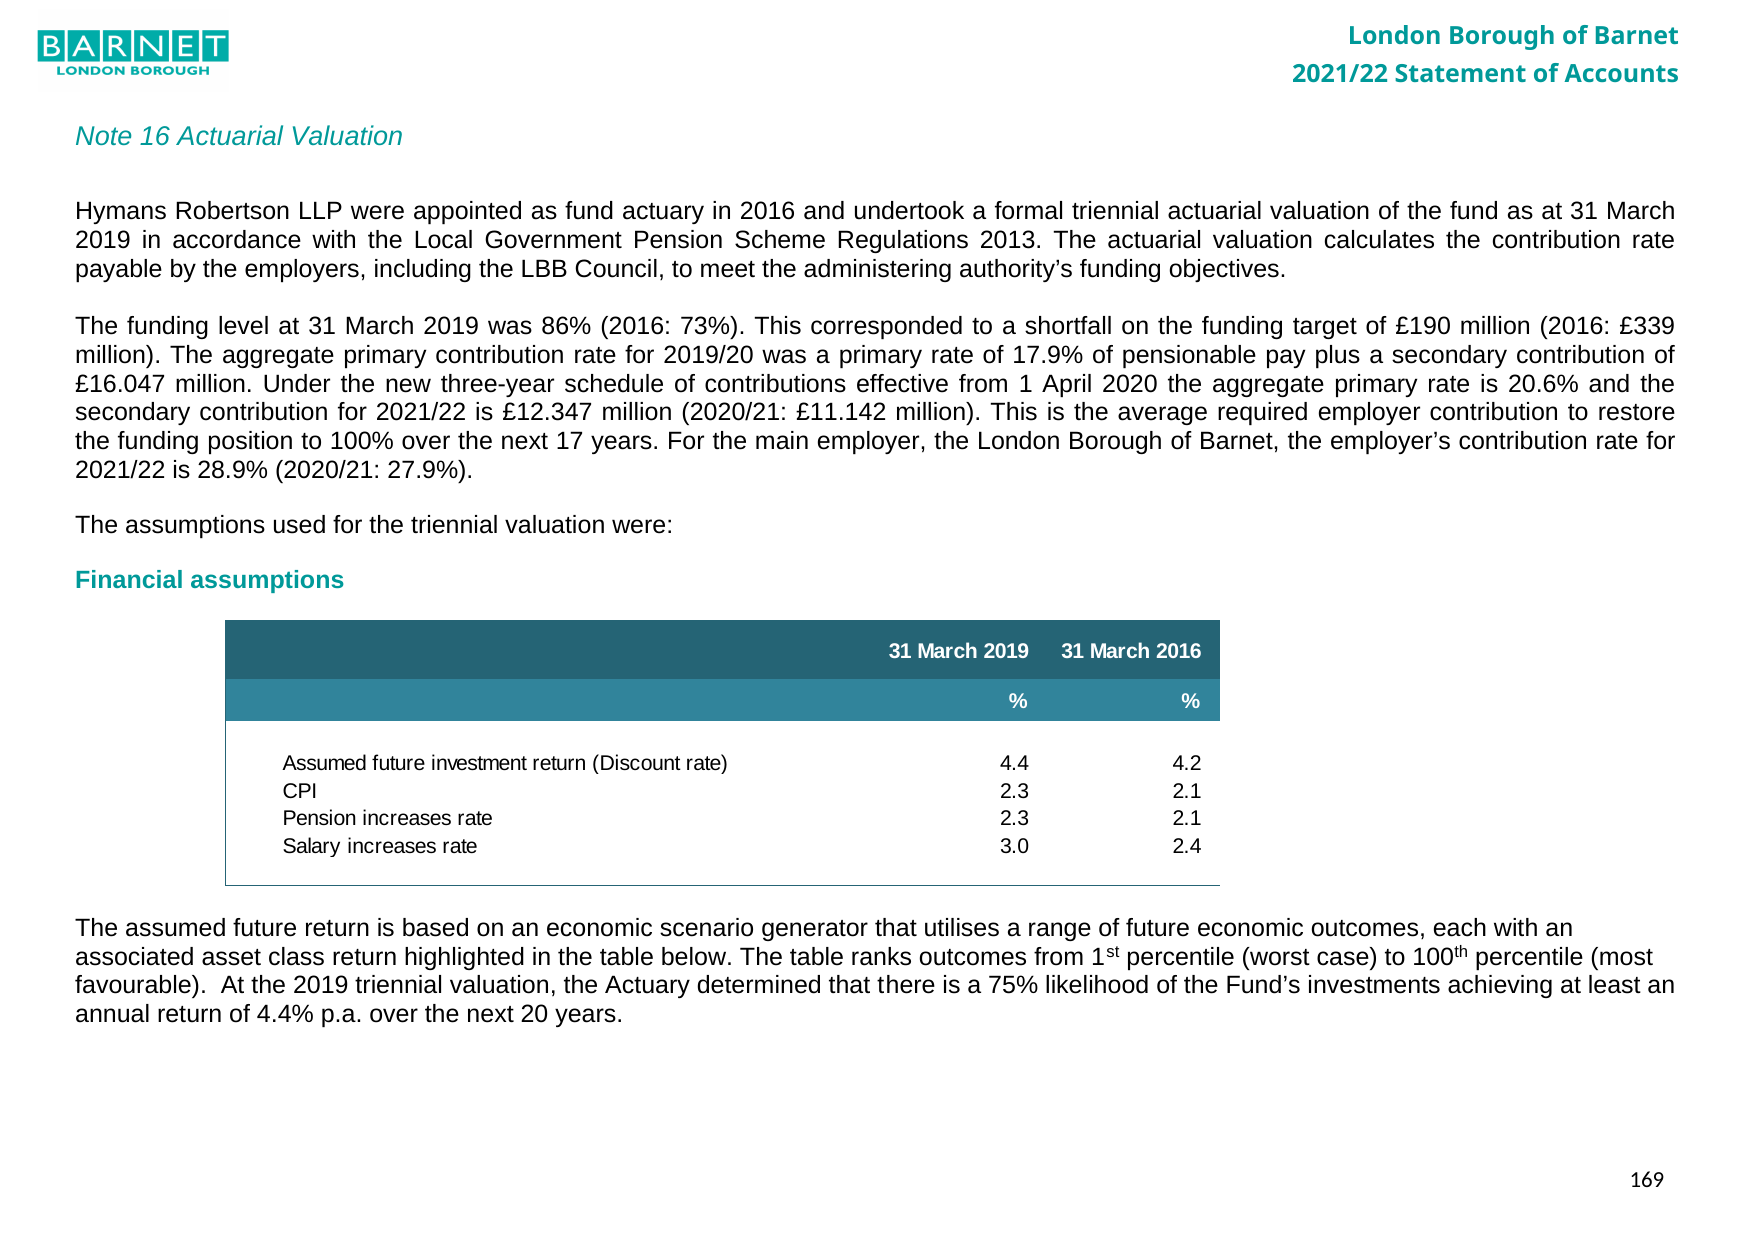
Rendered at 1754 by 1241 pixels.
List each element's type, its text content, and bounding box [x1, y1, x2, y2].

text Financial assumptions [75, 565, 1673, 594]
text The assumptions used for the triennial valuation were: [75, 510, 1679, 539]
text The assumed future return is based on an economic scenario generator that utilises a range of future economic outcomes, each with an associated asset class return highlighted in the table below. The table ranks outcomes from 1st percentile (worst case) to 100th percentile (most favourable). At the 2019 triennial valuation, the Actuary determined that there is a 75% likelihood of the Fund’s investments achieving at least an annual return of 4.4% p.a. over the next 20 years. [75, 913, 1679, 1028]
subtitle Note 16 Actuarial Valuation [75, 119, 1679, 151]
text Hymans Robertson LLP were appointed as fund actuary in 2016 and undertook a formal triennial actuarial valuation of the fund as at 31 March 2019 in accordance with the Local Government Pension Scheme Regulations 2013. The actuarial valuation calculates the contribution rate payable by the employers, including the LBB Council, to meet the administering authority’s funding objectives. [75, 196, 1679, 282]
text The funding level at 31 March 2019 was 86% (2016: 73%). This corresponded to a shortfall on the funding target of £190 million (2016: £339 million). The aggregate primary contribution rate for 2019/20 was a primary rate of 17.9% of pensionable pay plus a secondary contribution of £16.047 million. Under the new three-year schedule of contributions effective from 1 April 2020 the aggregate primary rate is 20.6% and the secondary contribution for 2021/22 is £12.347 million (2020/21: £11.142 million). This is the average required employer contribution to restore the funding position to 100% over the next 17 years. For the main employer, the London Borough of Barnet, the employer’s contribution rate for 2021/22 is 28.9% (2020/21: 27.9%). [75, 311, 1679, 484]
